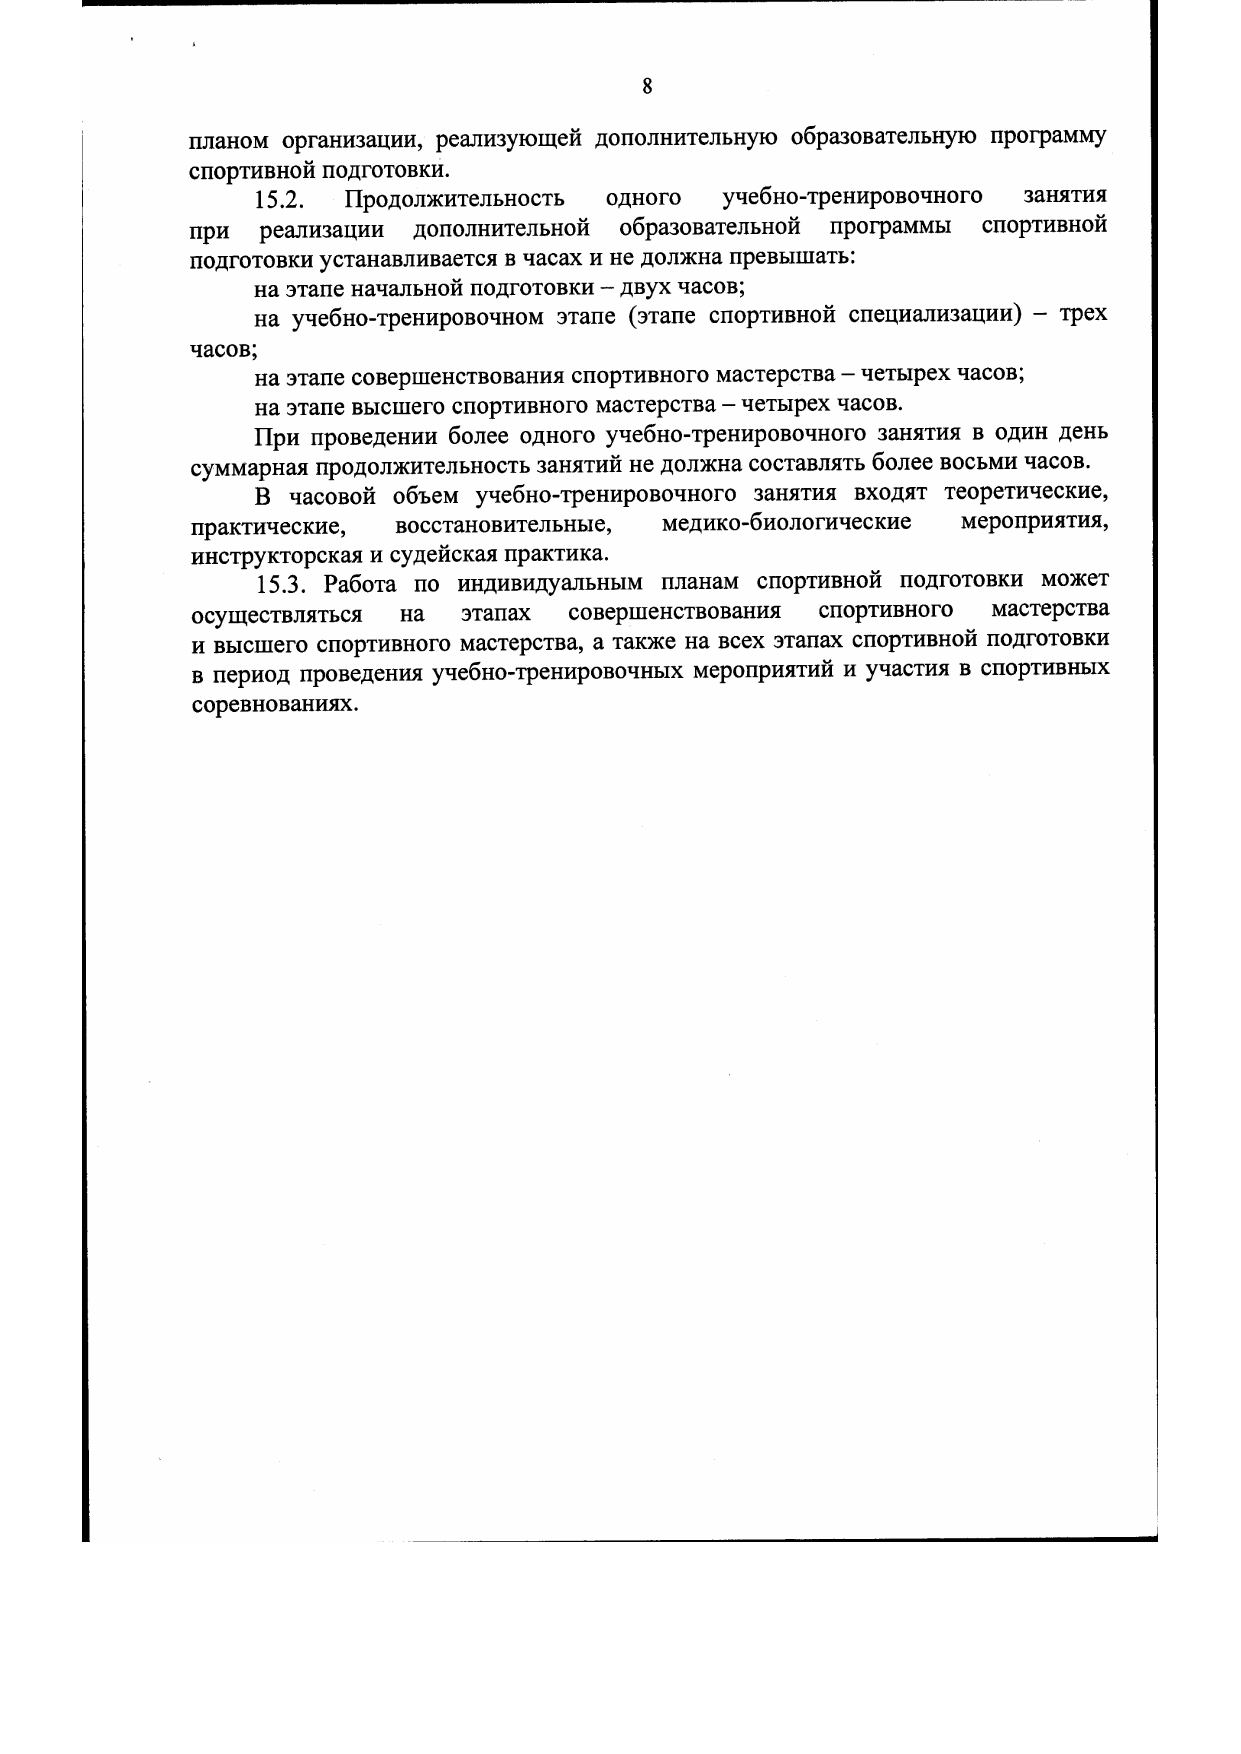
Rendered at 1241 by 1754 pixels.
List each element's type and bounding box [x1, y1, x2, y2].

picture [82, 0, 1158, 1542]
